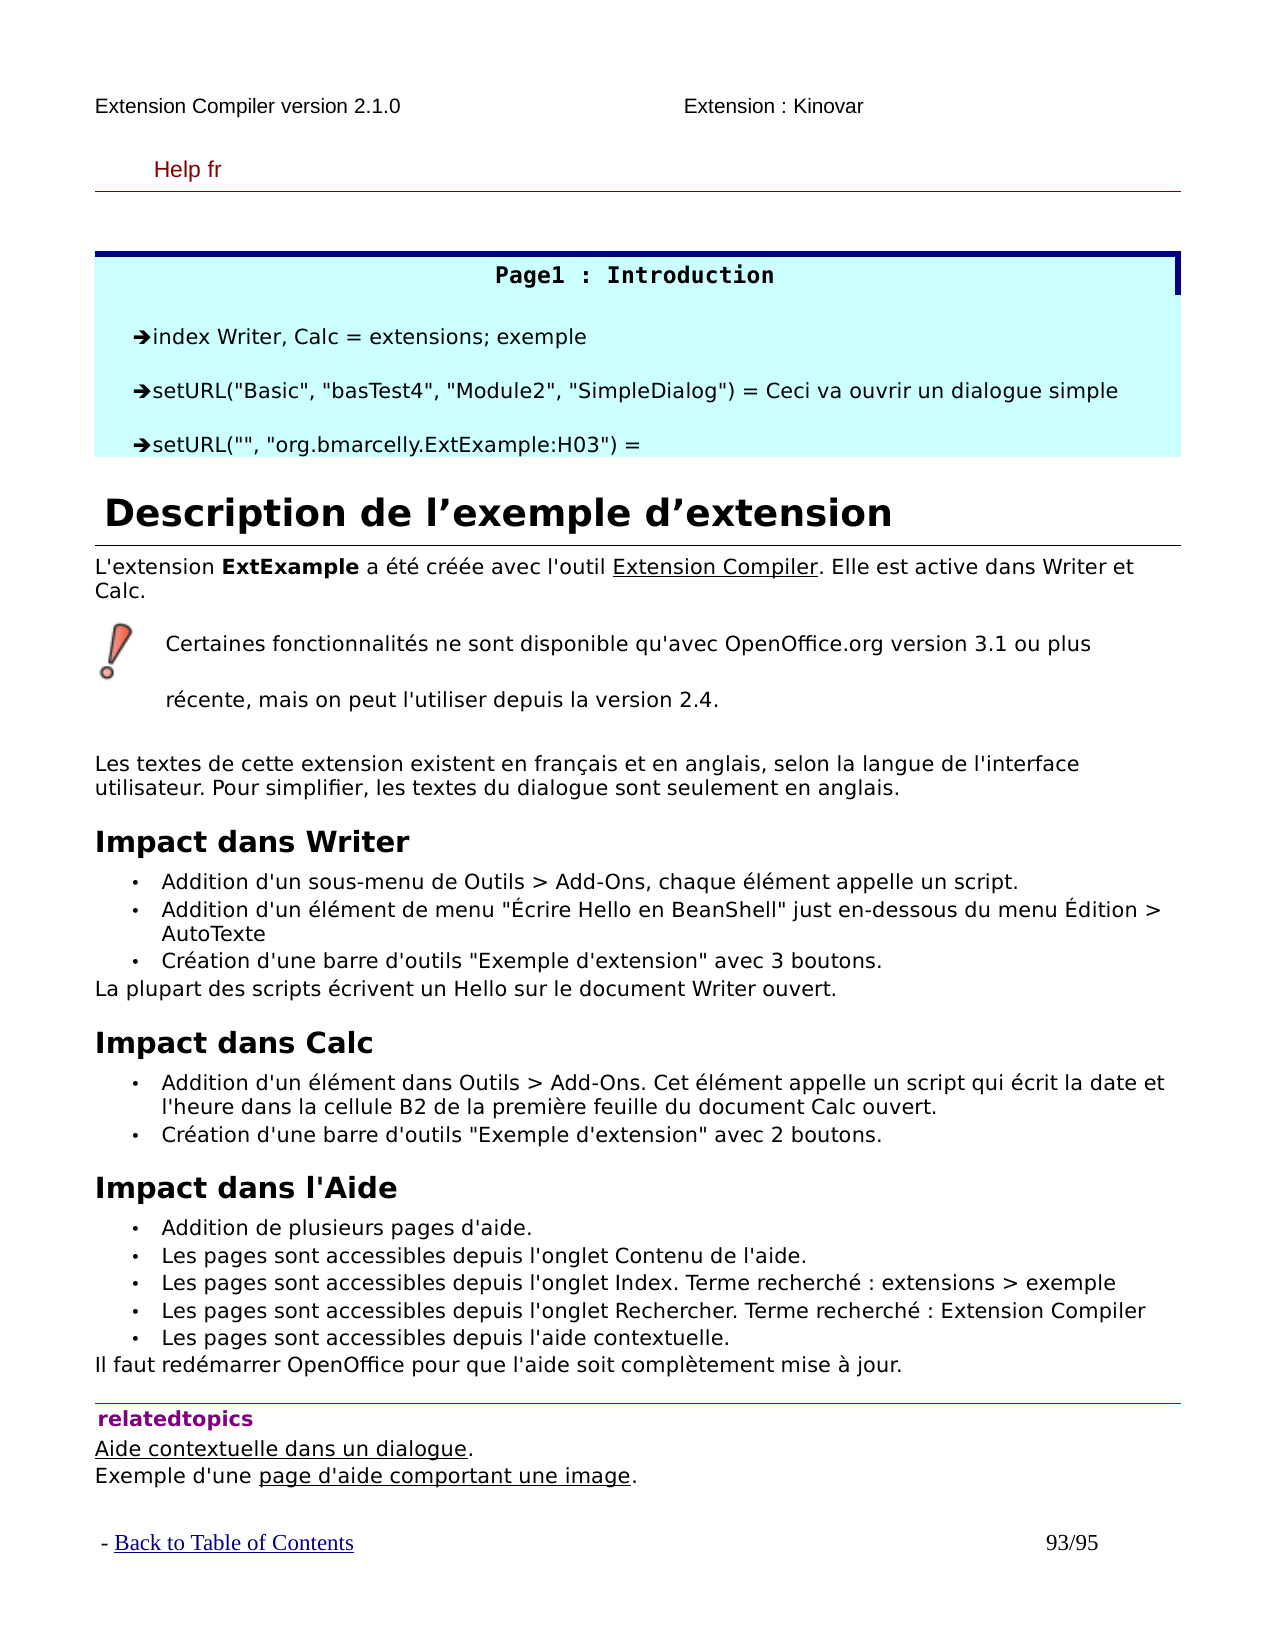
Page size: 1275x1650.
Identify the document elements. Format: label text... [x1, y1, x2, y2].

list setURL("Basic", "basTest4", "Module2", "SimpleDialog") = Ceci va ouvrir un dialogue simple [94, 379, 1181, 403]
list Addition d'un élément dans Outils > Add-Ons. Cet élément appelle un script qui écrit la date et l'heure dans la cellule B2 de la première feuille du document Calc ouvert. [132, 1071, 1181, 1119]
text Impact dans l'Aide [94, 1172, 1181, 1206]
text Aide contextuelle dans un dialogue. [94, 1437, 1181, 1461]
text relatedtopics [94, 1404, 1181, 1434]
text Les textes de cette extension existent en français et en anglais, selon la langue de l'interface utilisateur. Pour simplifier, les textes du dialogue sont seulement en anglais. [94, 752, 1181, 801]
list Les pages sont accessibles depuis l'onglet Rechercher. Terme recherché : Extension Compiler [132, 1298, 1181, 1323]
text Page1 : Introduction [94, 252, 1175, 295]
list index Writer, Calc = extensions; exemple [94, 325, 1181, 349]
text Help fr [94, 147, 1181, 192]
list Addition de plusieurs pages d'aide. [132, 1216, 1181, 1241]
text Exemple d'une page d'aide comportant une image. [94, 1464, 1181, 1489]
text Impact dans Writer [94, 826, 1181, 859]
picture [95, 616, 138, 687]
list Les pages sont accessibles depuis l'onglet Contenu de l'aide. [132, 1244, 1181, 1268]
list Création d'une barre d'outils "Exemple d'extension" avec 2 boutons. [132, 1122, 1181, 1147]
text Il faut redémarrer OpenOffice pour que l'aide soit complètement mise à jour. [94, 1353, 1181, 1378]
list Création d'une barre d'outils "Exemple d'extension" avec 3 boutons. [132, 949, 1181, 974]
list setURL("", "org.bmarcelly.ExtExample:H03") = [94, 433, 1181, 457]
text Impact dans Calc [94, 1026, 1181, 1060]
list Certaines fonctionnalités ne sont disponible qu'avec OpenOffice.org version 3.1 ou plus récente, mais on peut l'utiliser depuis la version 2.4. [94, 615, 1181, 713]
text La plupart des scripts écrivent un Hello sur le document Writer ouvert. [94, 977, 1181, 1001]
text Description de l’exemple d’extension [94, 482, 1181, 545]
text L'extension ExtExample a été créée avec l'outil Extension Compiler. Elle est active dans Writer et Calc. [94, 554, 1181, 603]
list Addition d'un élément de menu "Écrire Hello en BeanShell" just en-dessous du menu Édition > AutoTexte [132, 897, 1181, 946]
list Les pages sont accessibles depuis l'onglet Index. Terme recherché : extensions > exemple [132, 1271, 1181, 1296]
list Addition d'un sous-menu de Outils > Add-Ons, chaque élément appelle un script. [132, 870, 1181, 894]
list Les pages sont accessibles depuis l'aide contextuelle. [132, 1326, 1181, 1350]
